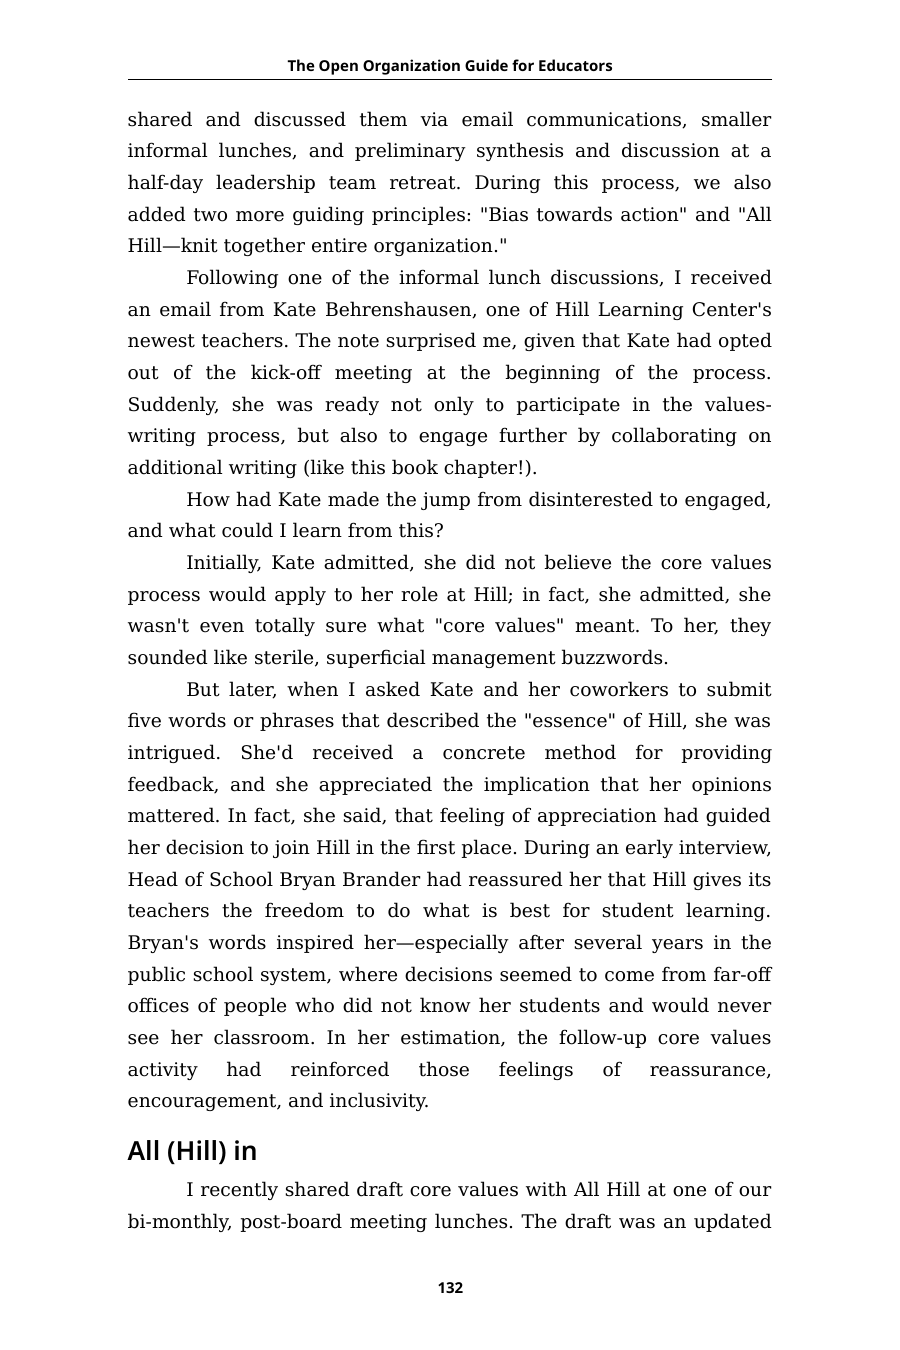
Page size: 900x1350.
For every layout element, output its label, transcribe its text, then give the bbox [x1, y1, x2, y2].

text I recently shared draft core values with All Hill at one of our bi-monthly, post-board meeting lunches. The draft was an updated [127, 1179, 772, 1233]
text Following one of the informal lunch discussions, I received an email from Kate Behrenshausen, one of Hill Learning Center's newest teachers. The note surprised me, given that Kate had opted out of the kick-off meeting at the beginning of the process. Suddenly, she was ready not only to participate in the values-writing process, but also to engage further by collaborating on additional writing (like this book chapter!). [127, 267, 772, 479]
text How had Kate made the jump from disinterested to engaged, and what could I learn from this? [127, 489, 772, 542]
text shared and discussed them via email communications, smaller informal lunches, and preliminary synthesis and discussion at a half-day leadership team retreat. During this process, we also added two more guiding principles: "Bias towards action" and "All Hill—knit together entire organization." [127, 109, 772, 257]
text Initially, Kate admitted, she did not believe the core values process would apply to her role at Hill; in fact, she admitted, she wasn't even totally sure what "core values" meant. To her, they sounded like sterile, superficial management buzzwords. [127, 552, 772, 669]
text But later, when I asked Kate and her coworkers to submit five words or phrases that described the "essence" of Hill, she was intrigued. She'd received a concrete method for providing feedback, and she appreciated the implication that her opinions mattered. In fact, she said, that feeling of appreciation had guided her decision to join Hill in the first place. During an early interview, Head of School Bryan Brander had reassured her that Hill gives its teachers the freedom to do what is best for student learning. Bryan's words inspired her—especially after several years in the public school system, where decisions seemed to come from far-off offices of people who did not know her students and would never see her classroom. In her estimation, the follow-up core values activity had reinforced those feelings of reassurance, encouragement, and inclusivity. [127, 679, 772, 1112]
subtitle All (Hill) in [127, 1137, 772, 1167]
